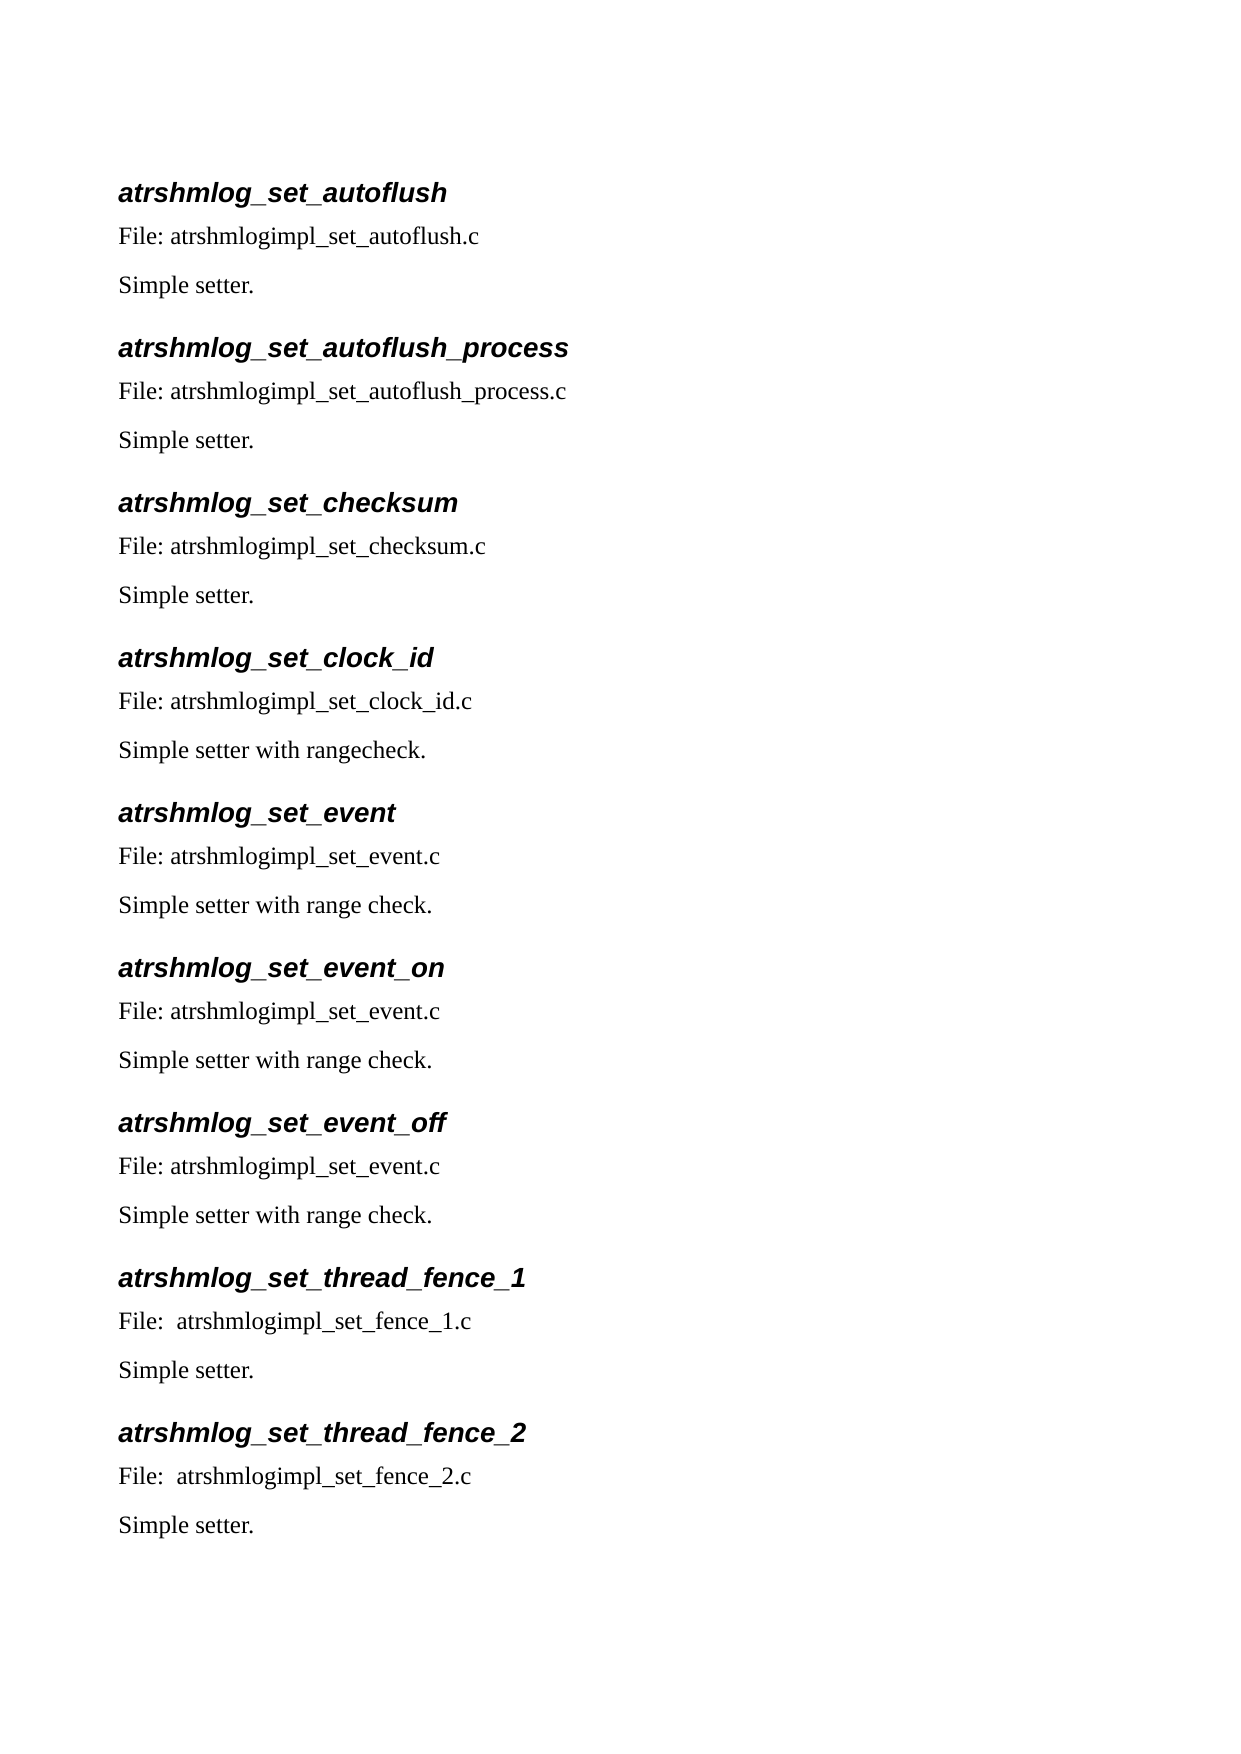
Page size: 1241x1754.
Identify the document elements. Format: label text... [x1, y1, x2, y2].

text Simple setter with range check. [118, 1045, 1122, 1073]
subtitle atrshmlog_set_thread_fence_1 [118, 1261, 1122, 1293]
text File: atrshmlogimpl_set_event.c [118, 841, 1122, 869]
text File: atrshmlogimpl_set_clock_id.c [118, 686, 1122, 714]
subtitle atrshmlog_set_event [118, 796, 1122, 828]
text File: atrshmlogimpl_set_event.c [118, 996, 1122, 1024]
subtitle atrshmlog_set_event_off [118, 1106, 1122, 1138]
text File: atrshmlogimpl_set_event.c [118, 1151, 1122, 1179]
text Simple setter with range check. [118, 1200, 1122, 1228]
subtitle atrshmlog_set_thread_fence_2 [118, 1416, 1122, 1448]
text Simple setter. [118, 1355, 1122, 1383]
subtitle atrshmlog_set_event_on [118, 951, 1122, 983]
text Simple setter with rangecheck. [118, 735, 1122, 763]
text Simple setter. [118, 270, 1122, 298]
text Simple setter. [118, 425, 1122, 453]
text Simple setter. [118, 1510, 1122, 1538]
text File: atrshmlogimpl_set_fence_1.c [118, 1306, 1122, 1334]
subtitle atrshmlog_set_autoflush_process [118, 331, 1122, 363]
subtitle atrshmlog_set_autoflush [118, 176, 1122, 208]
text File: atrshmlogimpl_set_autoflush_process.c [118, 376, 1122, 404]
text File: atrshmlogimpl_set_autoflush.c [118, 221, 1122, 249]
text File: atrshmlogimpl_set_fence_2.c [118, 1461, 1122, 1489]
text Simple setter. [118, 580, 1122, 608]
text Simple setter with range check. [118, 890, 1122, 918]
subtitle atrshmlog_set_checksum [118, 486, 1122, 518]
subtitle atrshmlog_set_clock_id [118, 641, 1122, 673]
text File: atrshmlogimpl_set_checksum.c [118, 531, 1122, 559]
